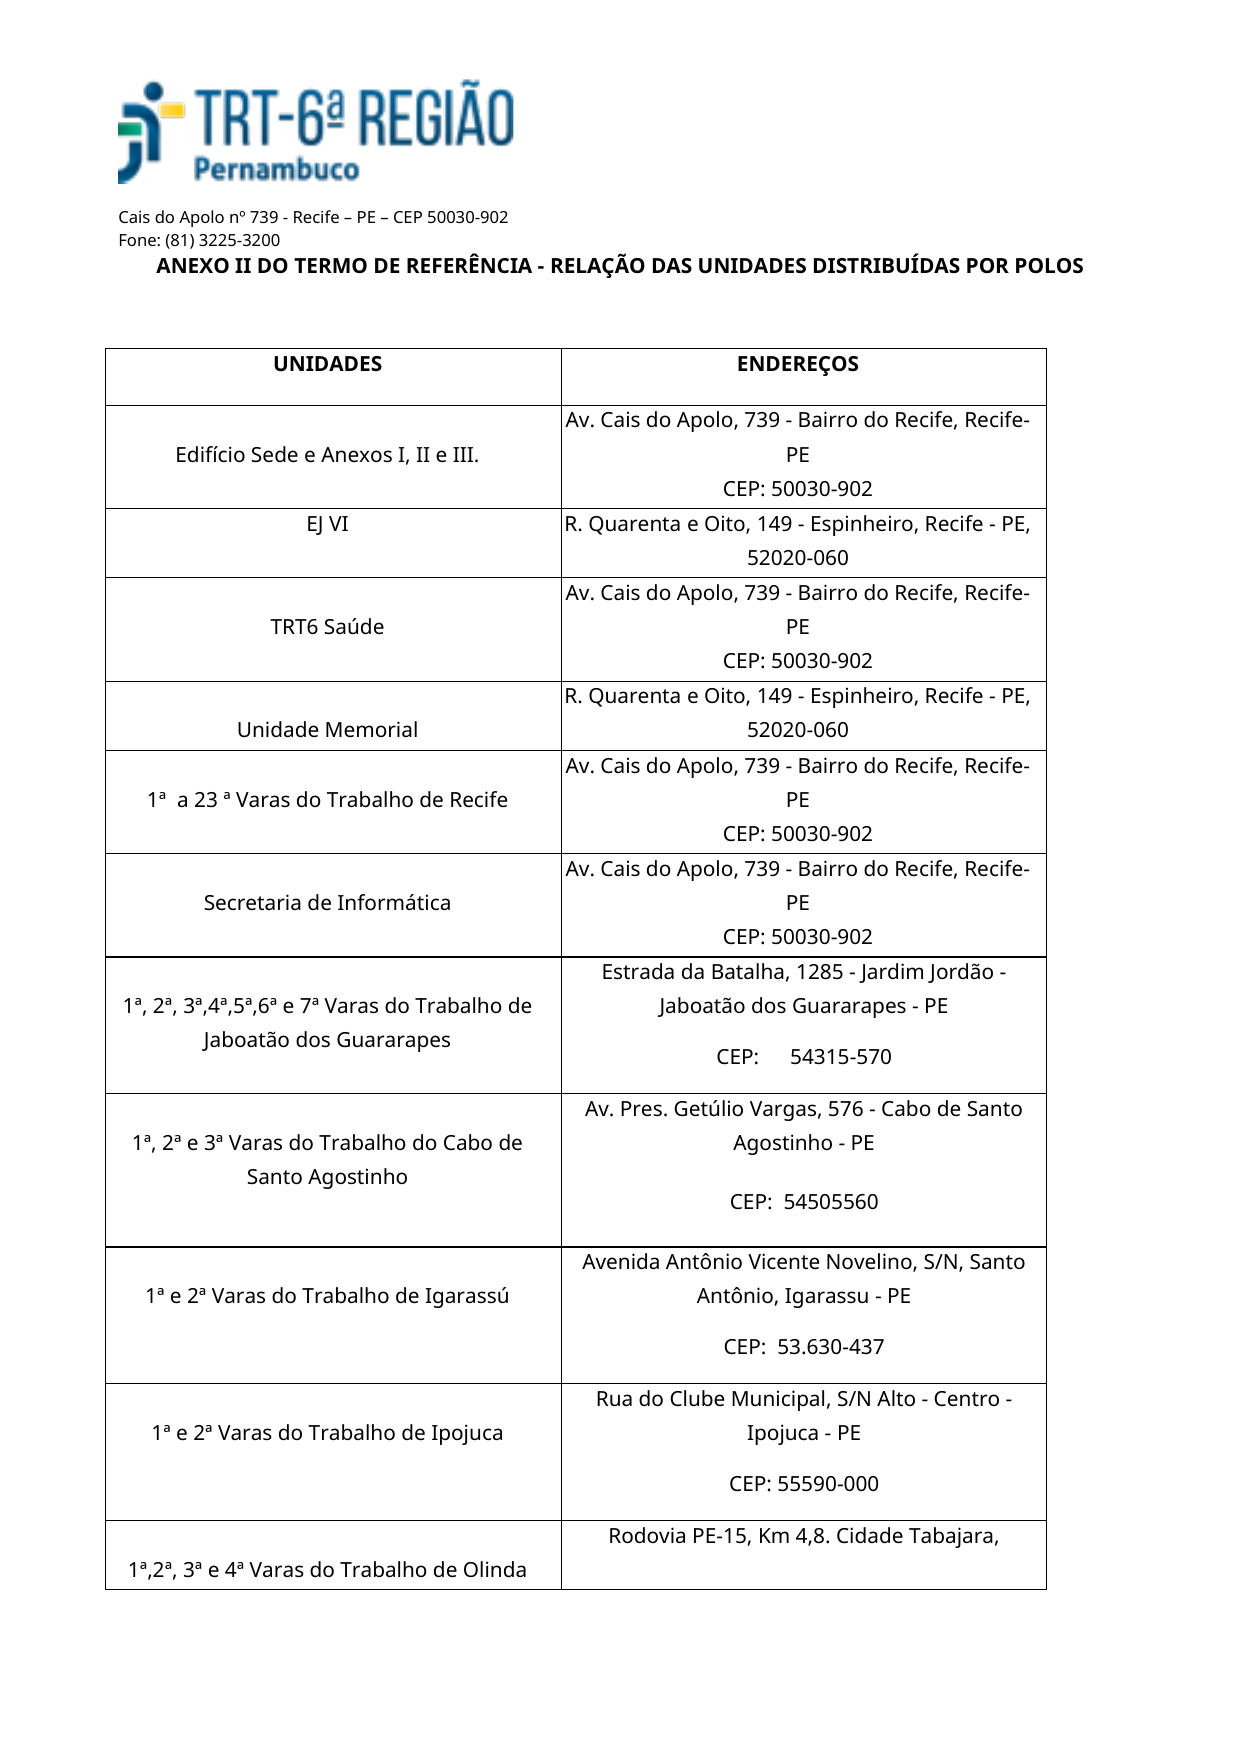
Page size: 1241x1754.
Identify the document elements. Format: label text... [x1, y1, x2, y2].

table_cell Av. Cais do Apolo, 739 - Bairro do Recife, Recife-PE CEP: 50030-902 [562, 406, 1046, 508]
table_cell Estrada da Batalha, 1285 - Jardim Jordão - Jaboatão dos Guararapes - PE CEP: 54315-570 [562, 958, 1046, 1093]
table_header ENDEREÇOS [562, 349, 1046, 404]
table_cell R. Quarenta e Oito, 149 - Espinheiro, Recife - PE, 52020-060 [562, 682, 1046, 750]
table_cell Edifício Sede e Anexos I, II e III. [106, 406, 561, 508]
table_header UNIDADES [106, 349, 561, 404]
table_cell Av. Pres. Getúlio Vargas, 576 - Cabo de Santo Agostinho - PE CEP: 54505560 [562, 1094, 1046, 1246]
table_cell Av. Cais do Apolo, 739 - Bairro do Recife, Recife-PE CEP: 50030-902 [562, 578, 1046, 681]
table_cell 1ª, 2ª, 3ª,4ª,5ª,6ª e 7ª Varas do Trabalho de Jaboatão dos Guararapes [106, 958, 561, 1093]
table_cell Av. Cais do Apolo, 739 - Bairro do Recife, Recife-PE CEP: 50030-902 [562, 751, 1046, 853]
table_cell Rua do Clube Municipal, S/N Alto - Centro - Ipojuca - PE CEP: 55590-000 [562, 1384, 1046, 1520]
picture [118, 73, 514, 184]
table_cell TRT6 Saúde [106, 578, 561, 681]
table_cell 1ª e 2ª Varas do Trabalho de Ipojuca [106, 1384, 561, 1520]
table_cell 1ª,2ª, 3ª e 4ª Varas do Trabalho de Olinda [106, 1521, 561, 1589]
table_cell Avenida Antônio Vicente Novelino, S/N, Santo Antônio, Igarassu - PE CEP: 53.630-437 [562, 1248, 1046, 1383]
table_cell Av. Cais do Apolo, 739 - Bairro do Recife, Recife-PE CEP: 50030-902 [562, 854, 1046, 956]
table_cell 1ª a 23 ª Varas do Trabalho de Recife [106, 751, 561, 853]
table_cell R. Quarenta e Oito, 149 - Espinheiro, Recife - PE, 52020-060 [562, 509, 1046, 577]
table_cell Rodovia PE-15, Km 4,8. Cidade Tabajara, [562, 1521, 1046, 1589]
table_cell Unidade Memorial [106, 682, 561, 750]
table_cell 1ª e 2ª Varas do Trabalho de Igarassú [106, 1248, 561, 1383]
table_cell 1ª, 2ª e 3ª Varas do Trabalho do Cabo de Santo Agostinho [106, 1094, 561, 1246]
text ANEXO II DO TERMO DE REFERÊNCIA - RELAÇÃO DAS UNIDADES DISTRIBUÍDAS POR POLOS [118, 251, 1122, 280]
table_cell EJ VI [106, 509, 561, 577]
table_cell Secretaria de Informática [106, 854, 561, 956]
